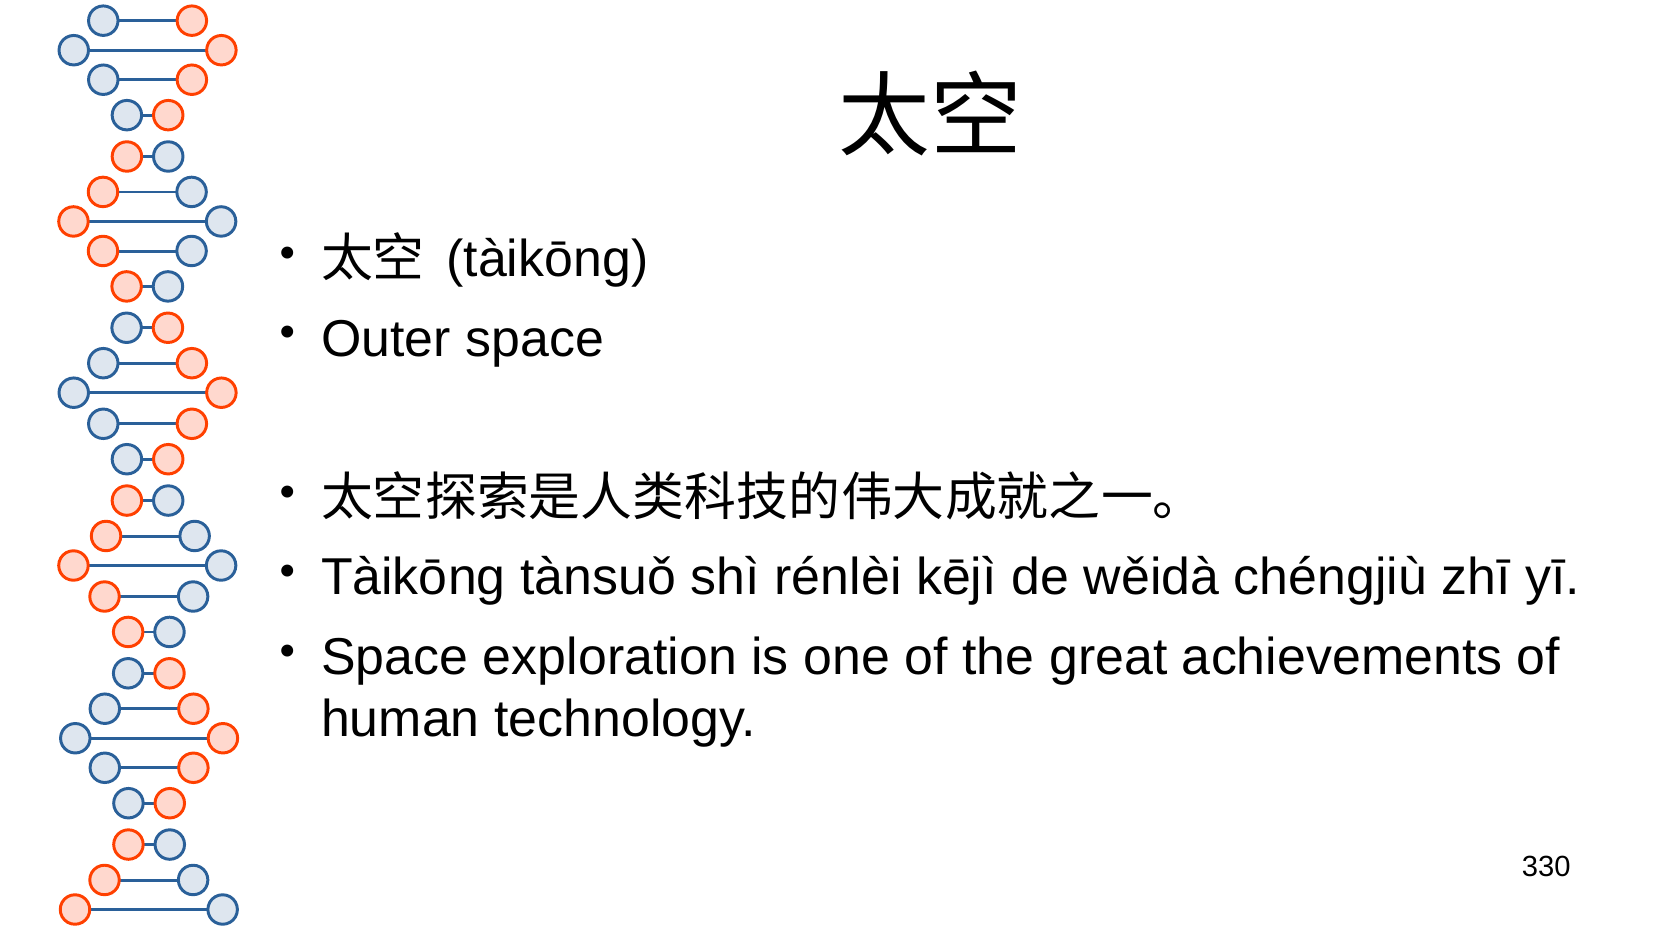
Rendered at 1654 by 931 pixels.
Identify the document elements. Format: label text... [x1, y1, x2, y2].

title 太空 [265, 35, 1595, 189]
list 太空 (tàikōng) Outer space 太空探索是人类科技的伟大成就之一。 Tàikōng tànsuǒ shì rénlèi kējì de wěidà chéngjiù zhī yī. Space exploration is one of the great achievements of human technology. [265, 224, 1595, 764]
